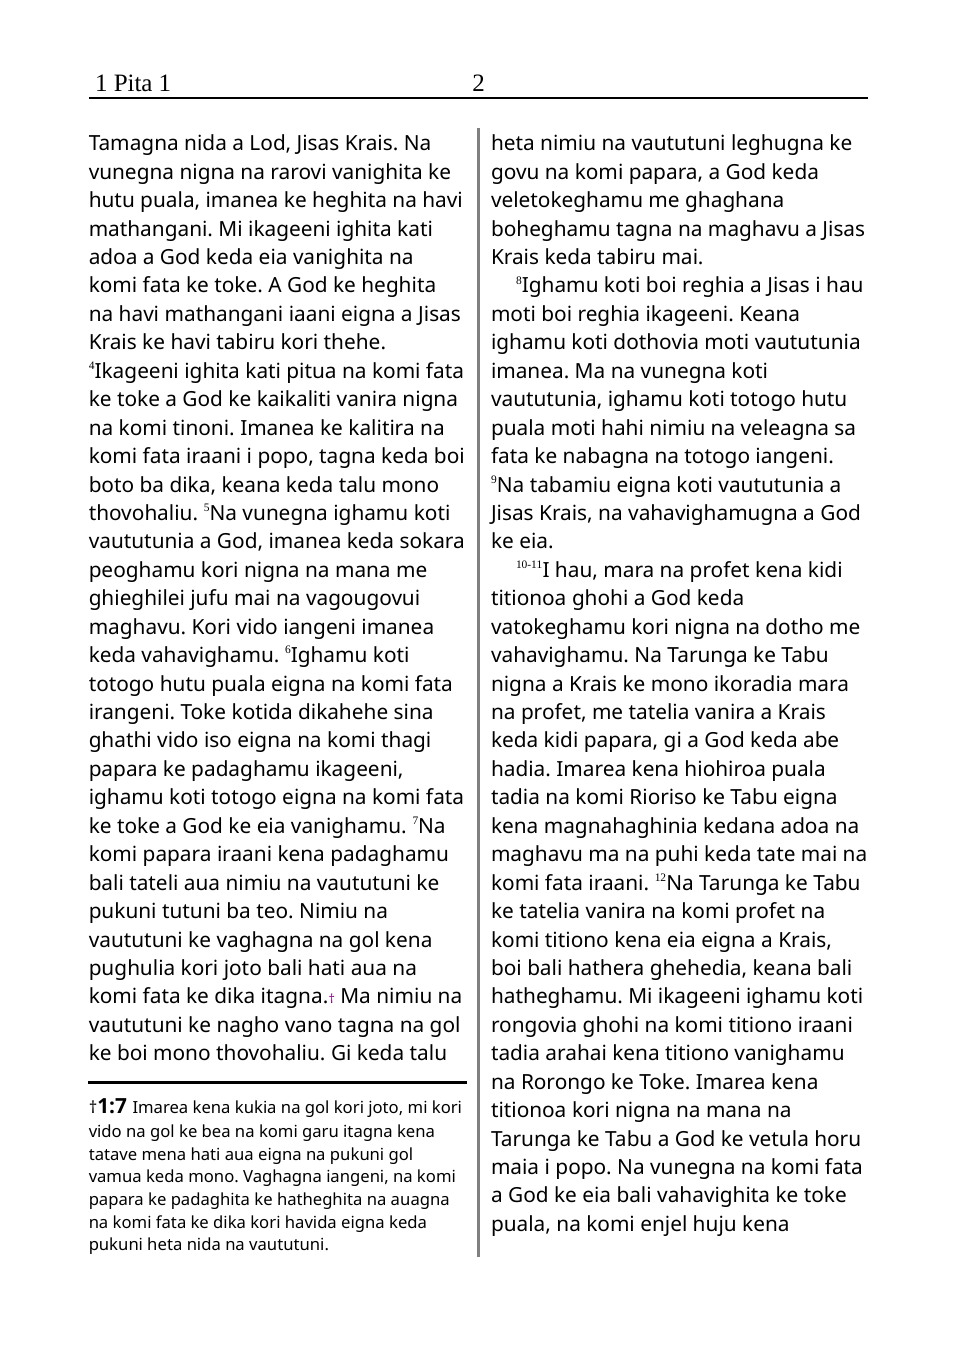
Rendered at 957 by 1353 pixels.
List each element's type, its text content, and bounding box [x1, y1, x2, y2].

text Tamagna nida a Lod, Jisas Krais. Na vunegna nigna na rarovi vanighita ke hutu puala, imanea ke heghita na havi mathangani. Mi ikageeni ighita kati adoa a God keda eia vanighita na komi fata ke toke. A God ke heghita na havi mathangani iaani eigna a Jisas Krais ke havi tabiru kori thehe. 4Ikageeni ighita kati pitua na komi fata ke toke a God ke kaikaliti vanira nigna na komi tinoni. Imanea ke kalitira na komi fata iraani i popo, tagna keda boi boto ba dika, keana keda talu mono thovohaliu. 5Na vunegna ighamu koti vaututunia a God, imanea keda sokara peoghamu kori nigna na mana me ghieghilei jufu mai na vagougovui maghavu. Kori vido iangeni imanea keda vahavighamu. 6Ighamu koti totogo hutu puala eigna na komi fata irangeni. Toke kotida dikahehe sina ghathi vido iso eigna na komi thagi papara ke padaghamu ikageeni, ighamu koti totogo eigna na komi fata ke toke a God ke eia vanighamu. 7Na komi papara iraani kena padaghamu bali tateli aua nimiu na vaututuni ke pukuni tutuni ba teo. Nimiu na vaututuni ke vaghagna na gol kena pughulia kori joto bali hati aua na komi fata ke dika itagna. Ma nimiu na vaututuni ke nagho vano tagna na gol ke boi mono thovohaliu. Gi keda talu [88, 128, 466, 1067]
text 8Ighamu koti boi reghia a Jisas i hau moti boi reghia ikageeni. Keana ighamu koti dothovia moti vaututunia imanea. Ma na vunegna koti vaututunia, ighamu koti totogo hutu puala moti hahi nimiu na veleagna sa fata ke nabagna na totogo iangeni. 9Na tabamiu eigna koti vaututunia a Jisas Krais, na vahavighamugna a God ke eia. [491, 271, 868, 555]
text heta nimiu na vaututuni leghugna ke govu na komi papara, a God keda veletokeghamu me ghaghana boheghamu tagna na maghavu a Jisas Krais keda tabiru mai. [491, 128, 868, 271]
text 10-11I hau, mara na profet kena kidi titionoa ghohi a God keda vatokeghamu kori nigna na dotho me vahavighamu. Na Tarunga ke Tabu nigna a Krais ke mono ikoradia mara na profet, me tatelia vanira a Krais keda kidi papara, gi a God keda abe hadia. Imarea kena hiohiroa puala tadia na komi Rioriso ke Tabu eigna kena magnahaghinia kedana adoa na maghavu ma na puhi keda tate mai na komi fata iraani. 12Na Tarunga ke Tabu ke tatelia vanira na komi profet na komi titiono kena eia eigna a Krais, boi bali hathera ghehedia, keana bali hatheghamu. Mi ikageeni ighamu koti rongovia ghohi na komi titiono iraani tadia arahai kena titiono vanighamu na Rorongo ke Toke. Imarea kena titionoa kori nigna na mana na Tarunga ke Tabu a God ke vetula horu maia i popo. Na vunegna na komi fata a God ke eia bali vahavighita ke toke puala, na komi enjel huju kena [491, 555, 868, 1237]
text 1:7 Imarea kena kukia na gol kori joto, mi kori vido na gol ke bea na komi garu itagna kena tatave mena hati aua eigna na pukuni gol vamua keda mono. Vaghagna iangeni, na komi papara ke padaghita ke hatheghita na auagna na komi fata ke dika kori havida eigna keda pukuni heta nida na vaututuni. [88, 1091, 466, 1256]
